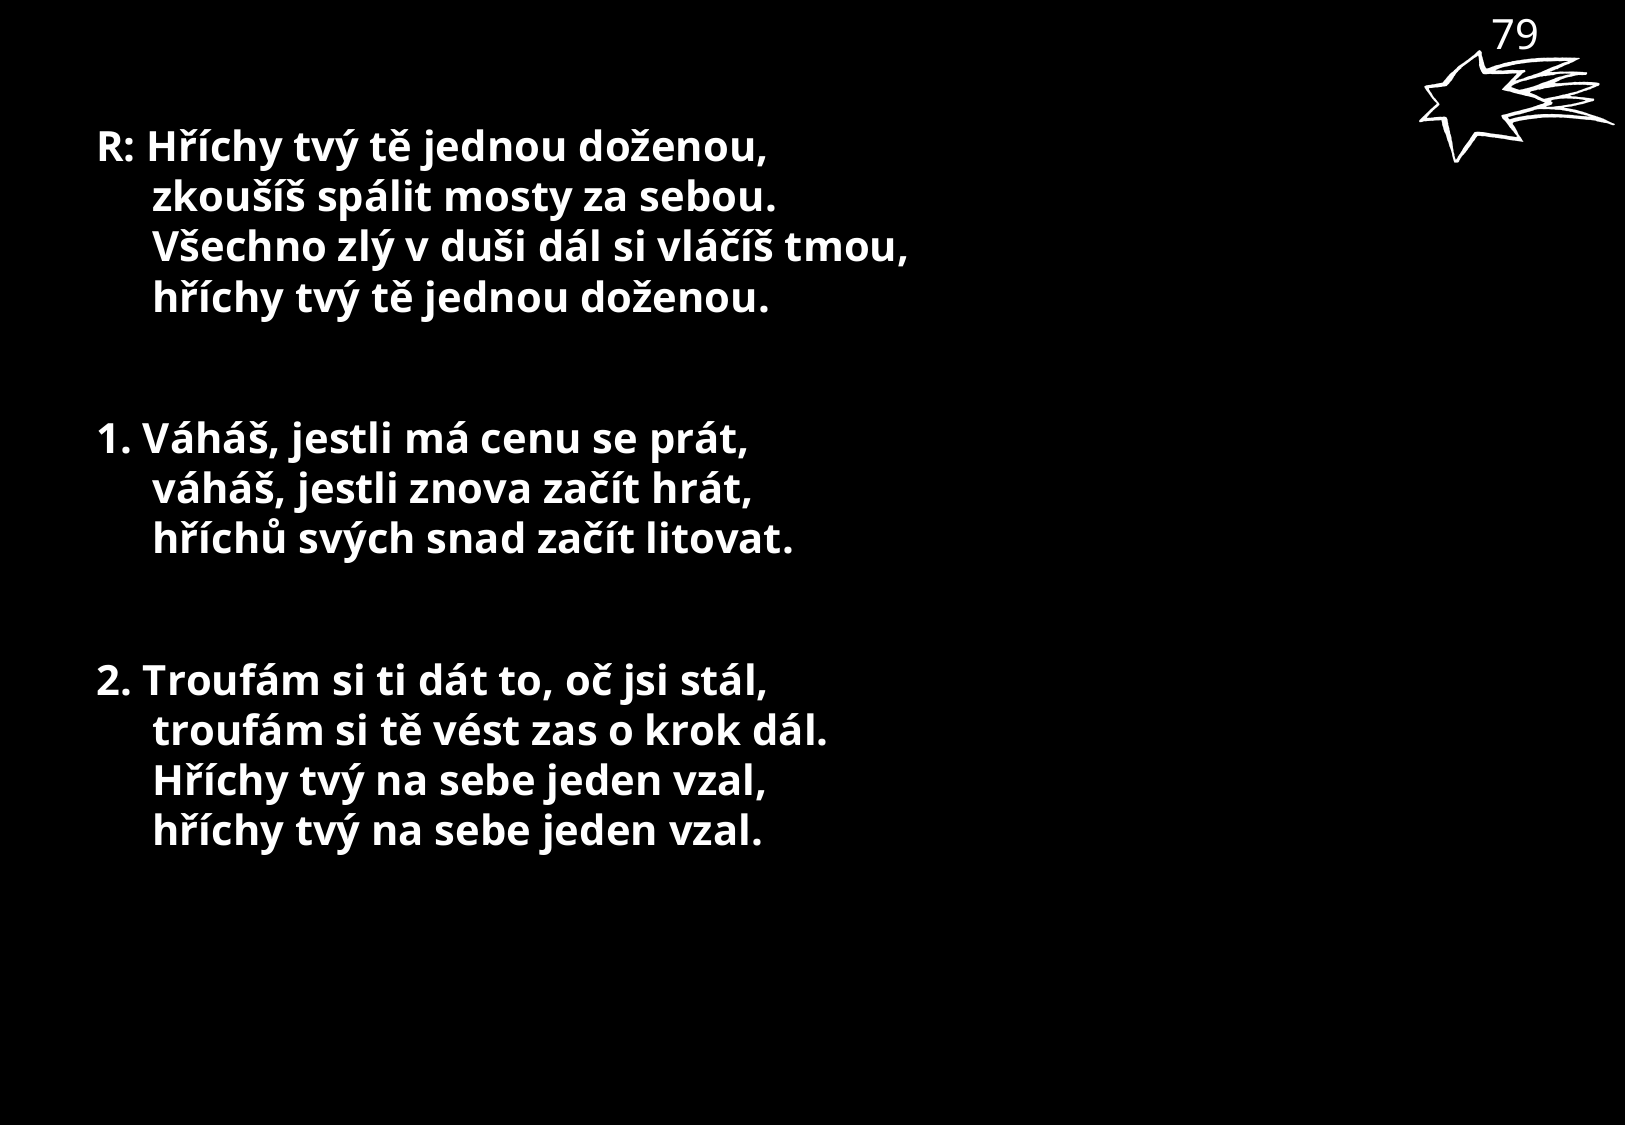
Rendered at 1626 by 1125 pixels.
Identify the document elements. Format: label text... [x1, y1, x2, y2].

list R: Hříchy tvý tě jednou doženou, zkoušíš spálit mosty za sebou. Všechno zlý v duši dál si vláčíš tmou, hříchy tvý tě jednou doženou. 1. Váháš, jestli má cenu se prát, váháš, jestli znova začít hrát, hříchů svých snad začít litovat. 2. Troufám si ti dát to, oč jsi stál, troufám si tě vést zas o krok dál. Hříchy tvý na sebe jeden vzal, hříchy tvý na sebe jeden vzal. [81, 112, 1544, 1101]
text_box 79 [1405, 0, 1626, 66]
